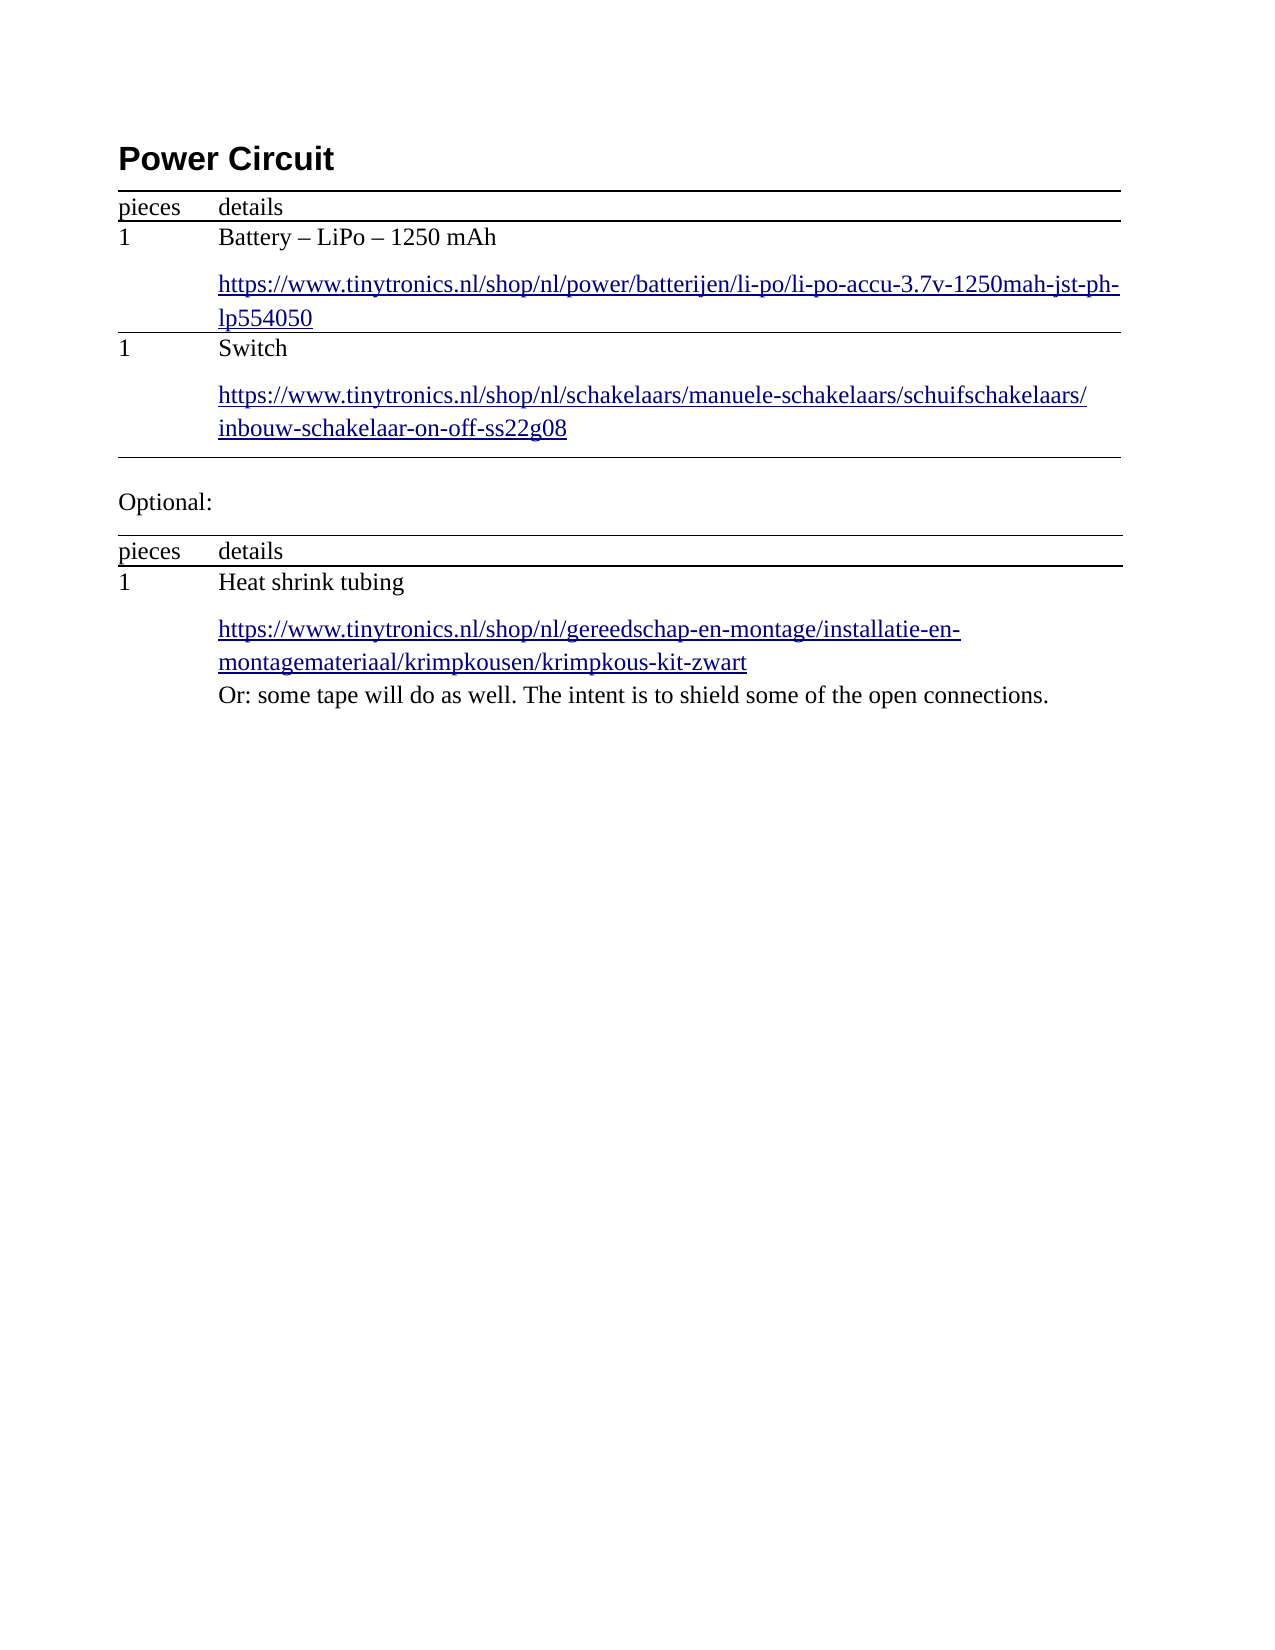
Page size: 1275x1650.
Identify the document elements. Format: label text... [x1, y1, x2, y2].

table_header pieces [118, 192, 218, 220]
table_cell Heat shrink tubing https://www.tinytronics.nl/shop/nl/gereedschap-en-montage/installatie-en-montagemateriaal/krimpkousen/krimpkous-kit-zwart Or: some tape will do as well. The intent is to shield some of the open connections. [218, 567, 1123, 709]
table_cell 1 [118, 567, 218, 709]
table_header details [218, 536, 1123, 565]
table_cell Battery – LiPo – 1250 mAh https://www.tinytronics.nl/shop/nl/power/batterijen/li-po/li-po-accu-3.7v-1250mah-jst-ph-lp554050 [218, 222, 1121, 331]
table_header pieces [118, 536, 218, 565]
table_cell Switch https://www.tinytronics.nl/shop/nl/schakelaars/manuele-schakelaars/schuifschakelaars/inbouw-schakelaar-on-off-ss22g08 [218, 333, 1121, 457]
table_cell 1 [118, 222, 218, 331]
table_cell 1 [118, 333, 218, 457]
table_header details [218, 192, 1121, 220]
subtitle Power Circuit [118, 139, 1157, 178]
text Optional: [118, 487, 1157, 516]
